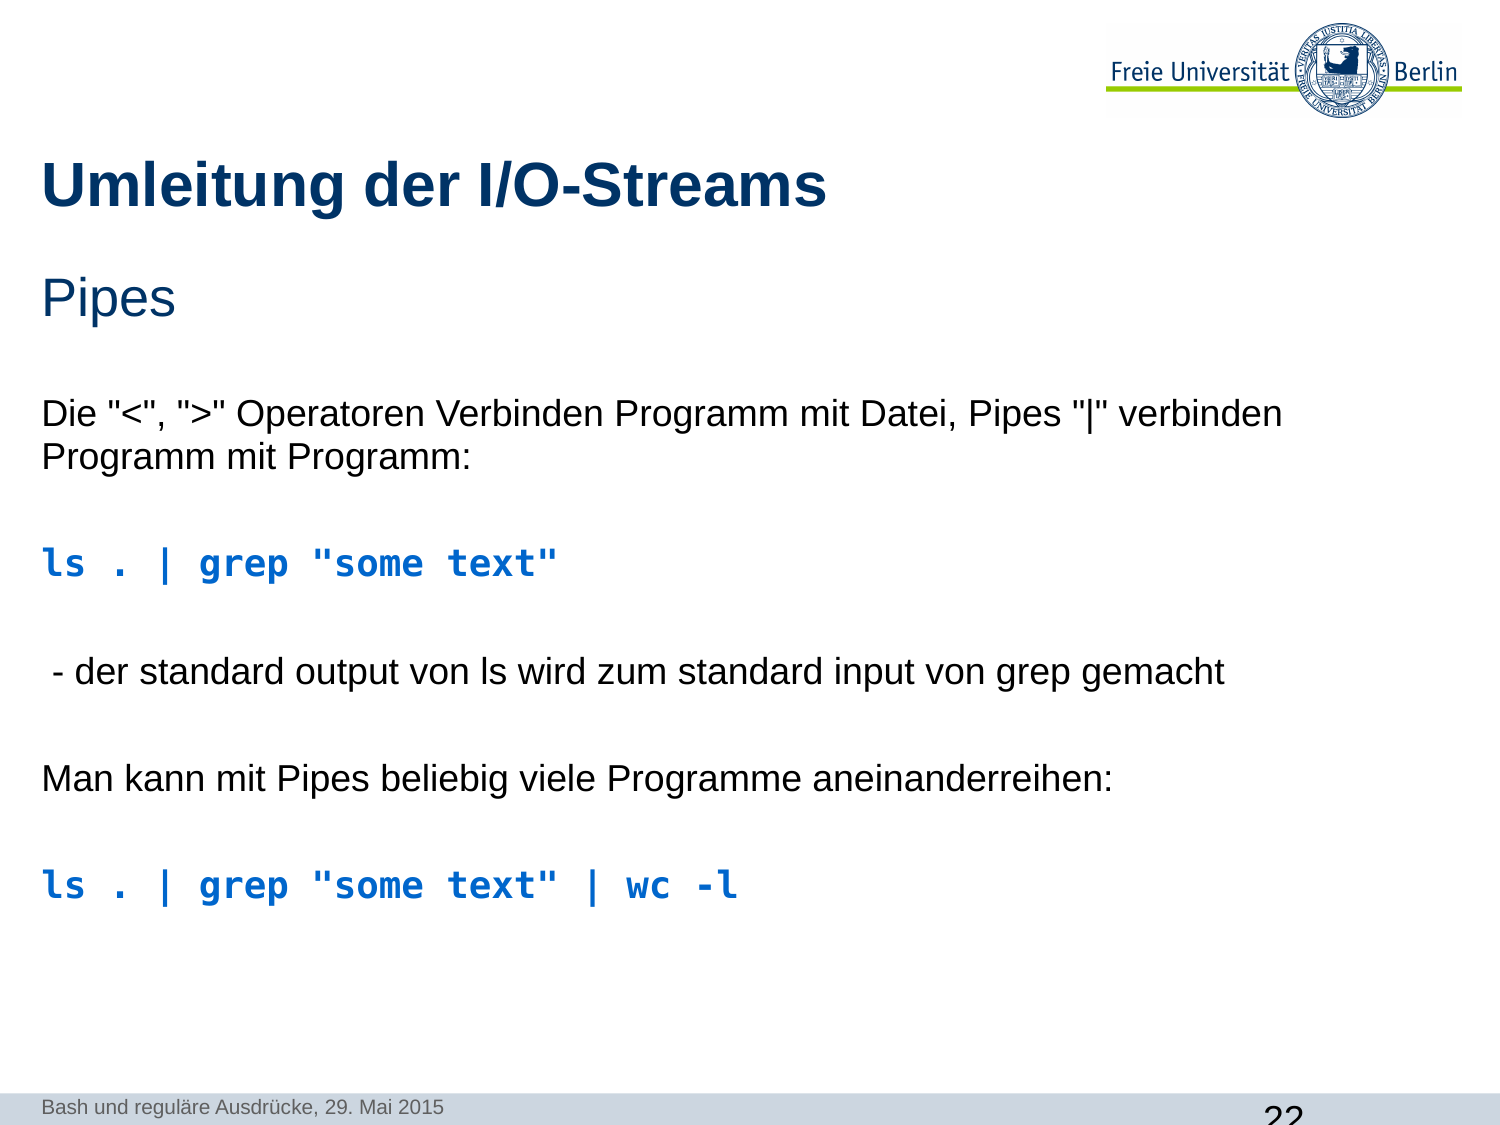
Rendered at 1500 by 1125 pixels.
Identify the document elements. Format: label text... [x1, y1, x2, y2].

list Pipes Die "<", ">" Operatoren Verbinden Programm mit Datei, Pipes "|" verbinden Programm mit Programm: ls . | grep "some text" - der standard output von ls wird zum standard input von grep gemacht Man kann mit Pipes beliebig viele Programme aneinanderreihen: ls . | grep "some text" | wc -l [41, 265, 1460, 962]
picture [1106, 23, 1462, 118]
title Umleitung der I/O-Streams [41, 149, 1460, 221]
